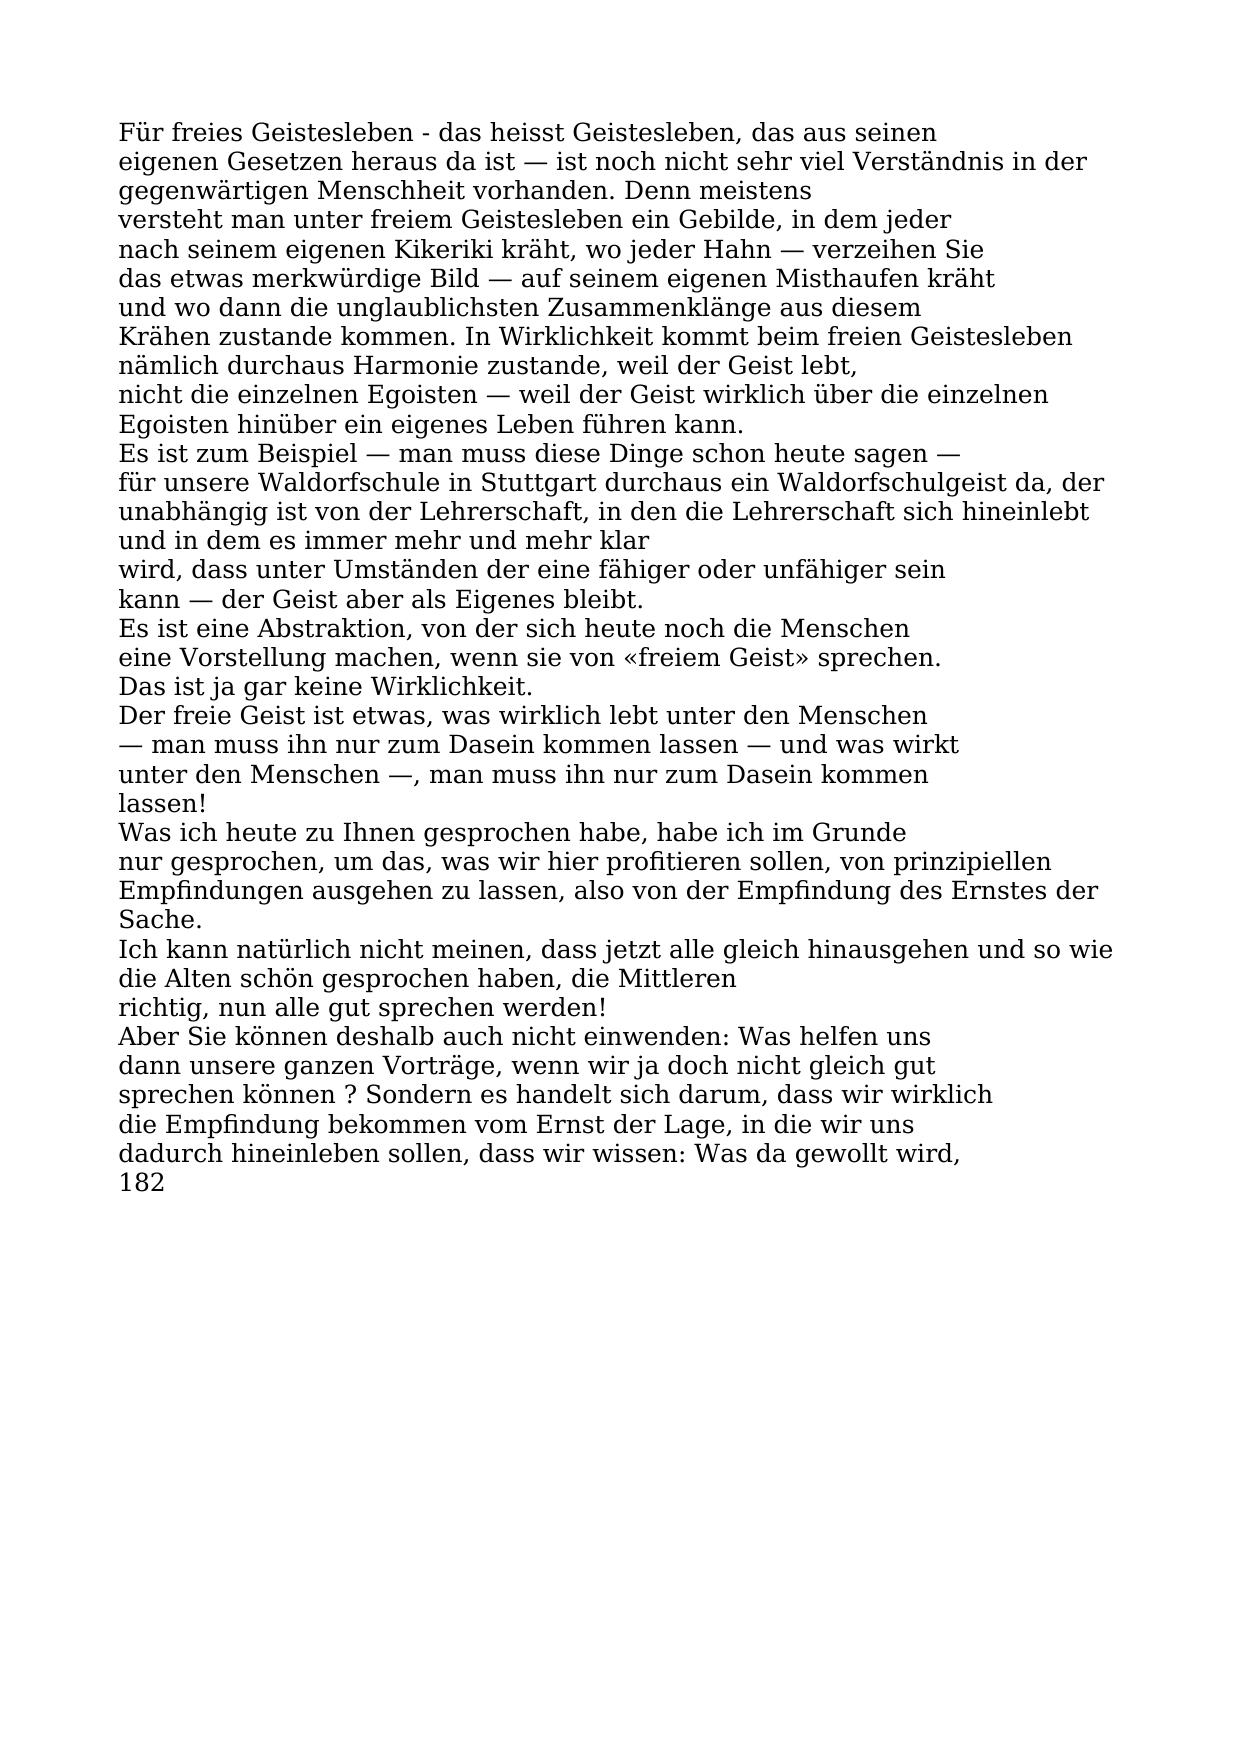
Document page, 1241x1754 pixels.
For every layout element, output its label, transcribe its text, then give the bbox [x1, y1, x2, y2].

text wird, dass unter Umständen der eine fähiger oder unfähiger sein [118, 556, 1122, 585]
text richtig, nun alle gut sprechen werden! [118, 993, 1122, 1022]
text nur gesprochen, um das, was wir hier profitieren sollen, von prinzipiellen Empfindungen ausgehen zu lassen, also von der Empfindung des Ernstes der Sache. [118, 847, 1122, 935]
text nach seinem eigenen Kikeriki kräht, wo jeder Hahn — verzeihen Sie [118, 235, 1122, 264]
text Ich kann natürlich nicht meinen, dass jetzt alle gleich hinausgehen und so wie die Alten schön gesprochen haben, die Mittleren [118, 935, 1122, 993]
text nicht die einzelnen Egoisten — weil der Geist wirklich über die einzelnen Egoisten hinüber ein eigenes Leben führen kann. [118, 381, 1122, 439]
text — man muss ihn nur zum Dasein kommen lassen — und was wirkt [118, 731, 1122, 760]
text versteht man unter freiem Geistesleben ein Gebilde, in dem jeder [118, 206, 1122, 235]
text unter den Menschen —, man muss ihn nur zum Dasein kommen [118, 760, 1122, 789]
text lassen! [118, 789, 1122, 818]
text kann — der Geist aber als Eigenes bleibt. [118, 585, 1122, 614]
text das etwas merkwürdige Bild — auf seinem eigenen Misthaufen kräht [118, 264, 1122, 293]
text Es ist eine Abstraktion, von der sich heute noch die Menschen [118, 614, 1122, 643]
text für unsere Waldorfschule in Stuttgart durchaus ein Waldorfschulgeist da, der unabhängig ist von der Lehrerschaft, in den die Lehrerschaft sich hineinlebt und in dem es immer mehr und mehr klar [118, 468, 1122, 556]
text dadurch hineinleben sollen, dass wir wissen: Was da gewollt wird, [118, 1139, 1122, 1168]
text Es ist zum Beispiel — man muss diese Dinge schon heute sagen — [118, 439, 1122, 468]
text 182 [118, 1168, 1122, 1197]
text Krähen zustande kommen. In Wirklichkeit kommt beim freien Geistesleben nämlich durchaus Harmonie zustande, weil der Geist lebt, [118, 322, 1122, 381]
text eine Vorstellung machen, wenn sie von «freiem Geist» sprechen. [118, 643, 1122, 672]
text die Empfindung bekommen vom Ernst der Lage, in die wir uns [118, 1110, 1122, 1139]
text Der freie Geist ist etwas, was wirklich lebt unter den Menschen [118, 701, 1122, 731]
text sprechen können ? Sondern es handelt sich darum, dass wir wirklich [118, 1081, 1122, 1110]
text Für freies Geistesleben - das heisst Geistesleben, das aus seinen [118, 118, 1122, 147]
text Aber Sie können deshalb auch nicht einwenden: Was helfen uns [118, 1022, 1122, 1051]
text Das ist ja gar keine Wirklichkeit. [118, 672, 1122, 701]
text und wo dann die unglaublichsten Zusammenklänge aus diesem [118, 293, 1122, 322]
text Was ich heute zu Ihnen gesprochen habe, habe ich im Grunde [118, 818, 1122, 847]
text eigenen Gesetzen heraus da ist — ist noch nicht sehr viel Verständnis in der gegenwärtigen Menschheit vorhanden. Denn meistens [118, 147, 1122, 206]
text dann unsere ganzen Vorträge, wenn wir ja doch nicht gleich gut [118, 1051, 1122, 1081]
